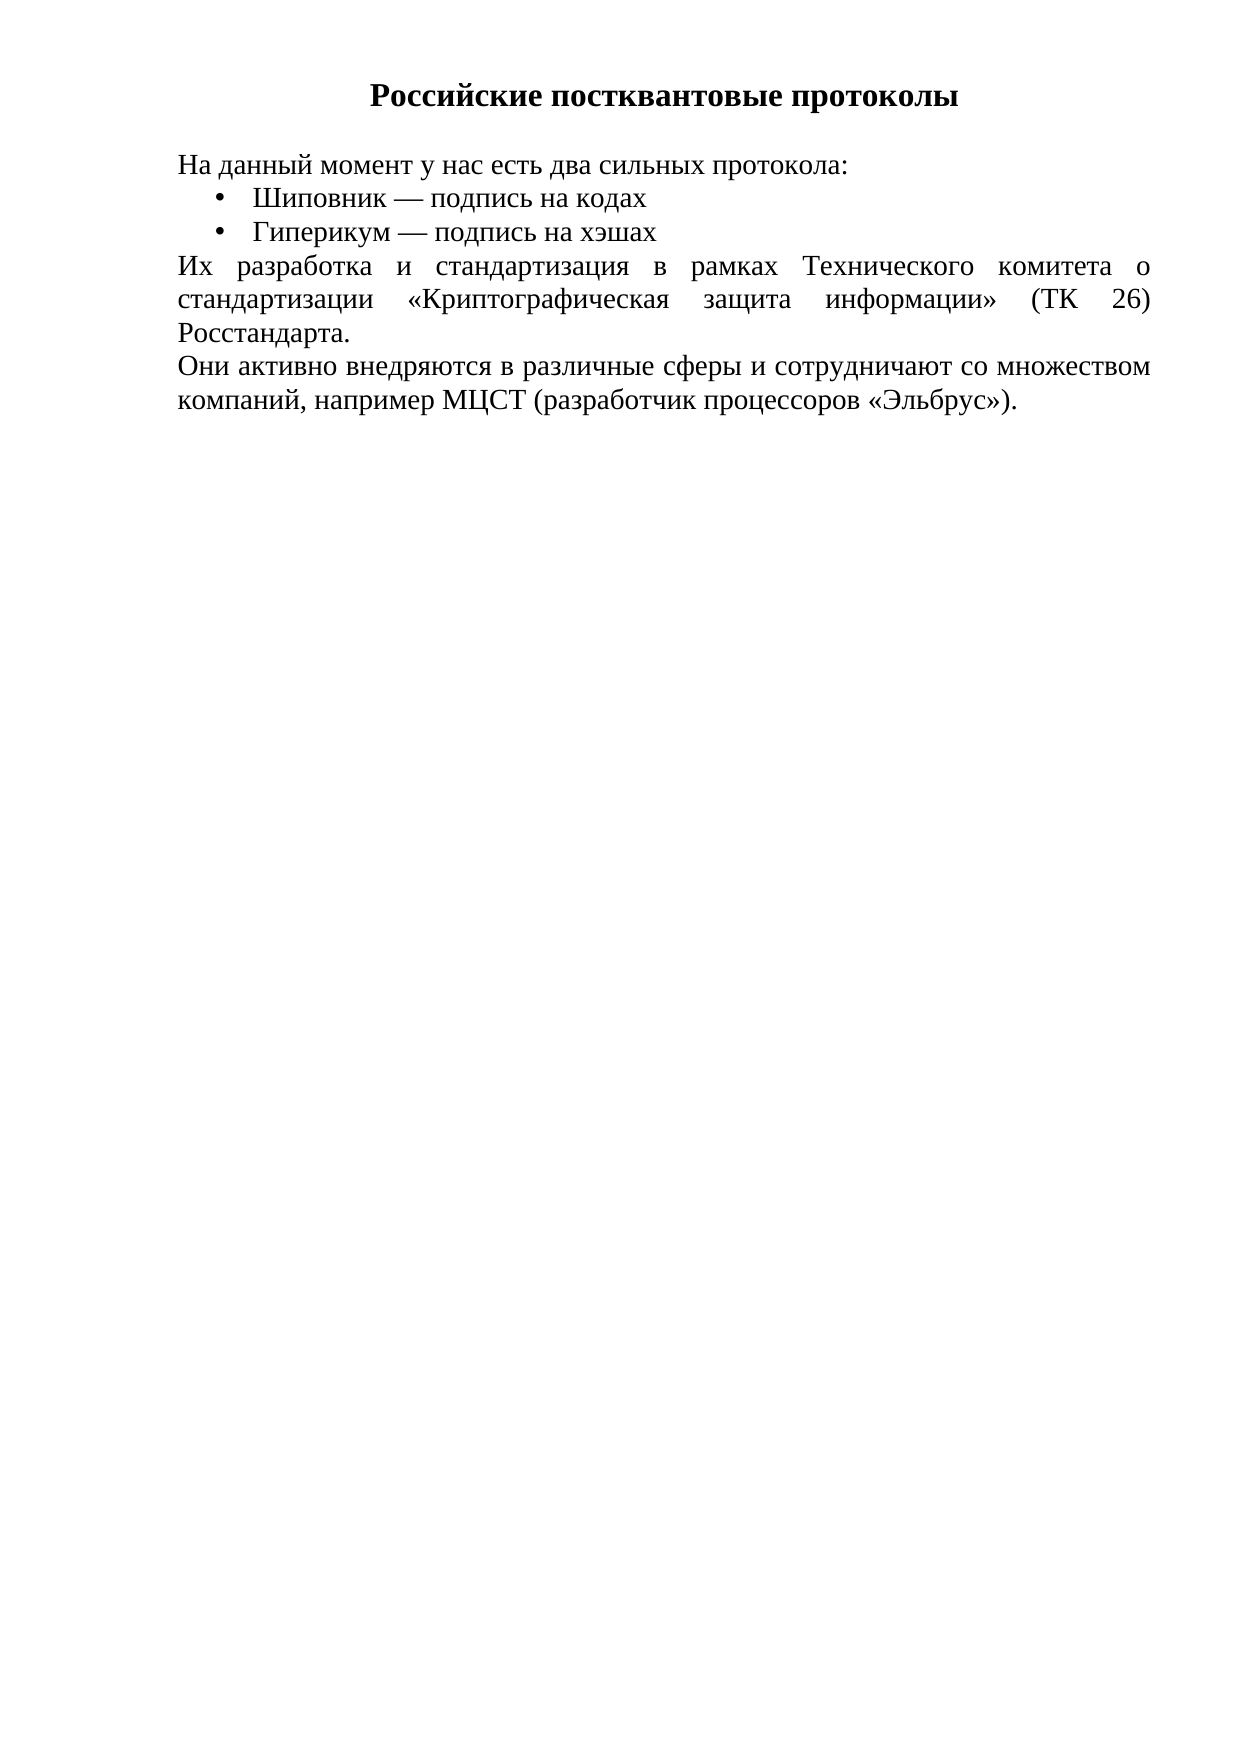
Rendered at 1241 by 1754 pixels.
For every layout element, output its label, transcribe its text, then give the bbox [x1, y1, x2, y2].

text На данный момент у нас есть два сильных протокола: [177, 147, 1152, 180]
text Российские постквантовые протоколы [177, 75, 1152, 113]
list Шиповник — подпись на кодах [215, 180, 1152, 214]
list Гиперикум — подпись на хэшах [215, 214, 1152, 248]
text Их разработка и стандартизация в рамках Технического комитета о стандартизации «Криптографическая защита информации» (ТК 26) Росстандарта. [177, 248, 1152, 348]
text Они активно внедряются в различные сферы и сотрудничают со множеством компаний, например МЦСТ (разработчик процессоров «Эльбрус»). [177, 348, 1152, 415]
